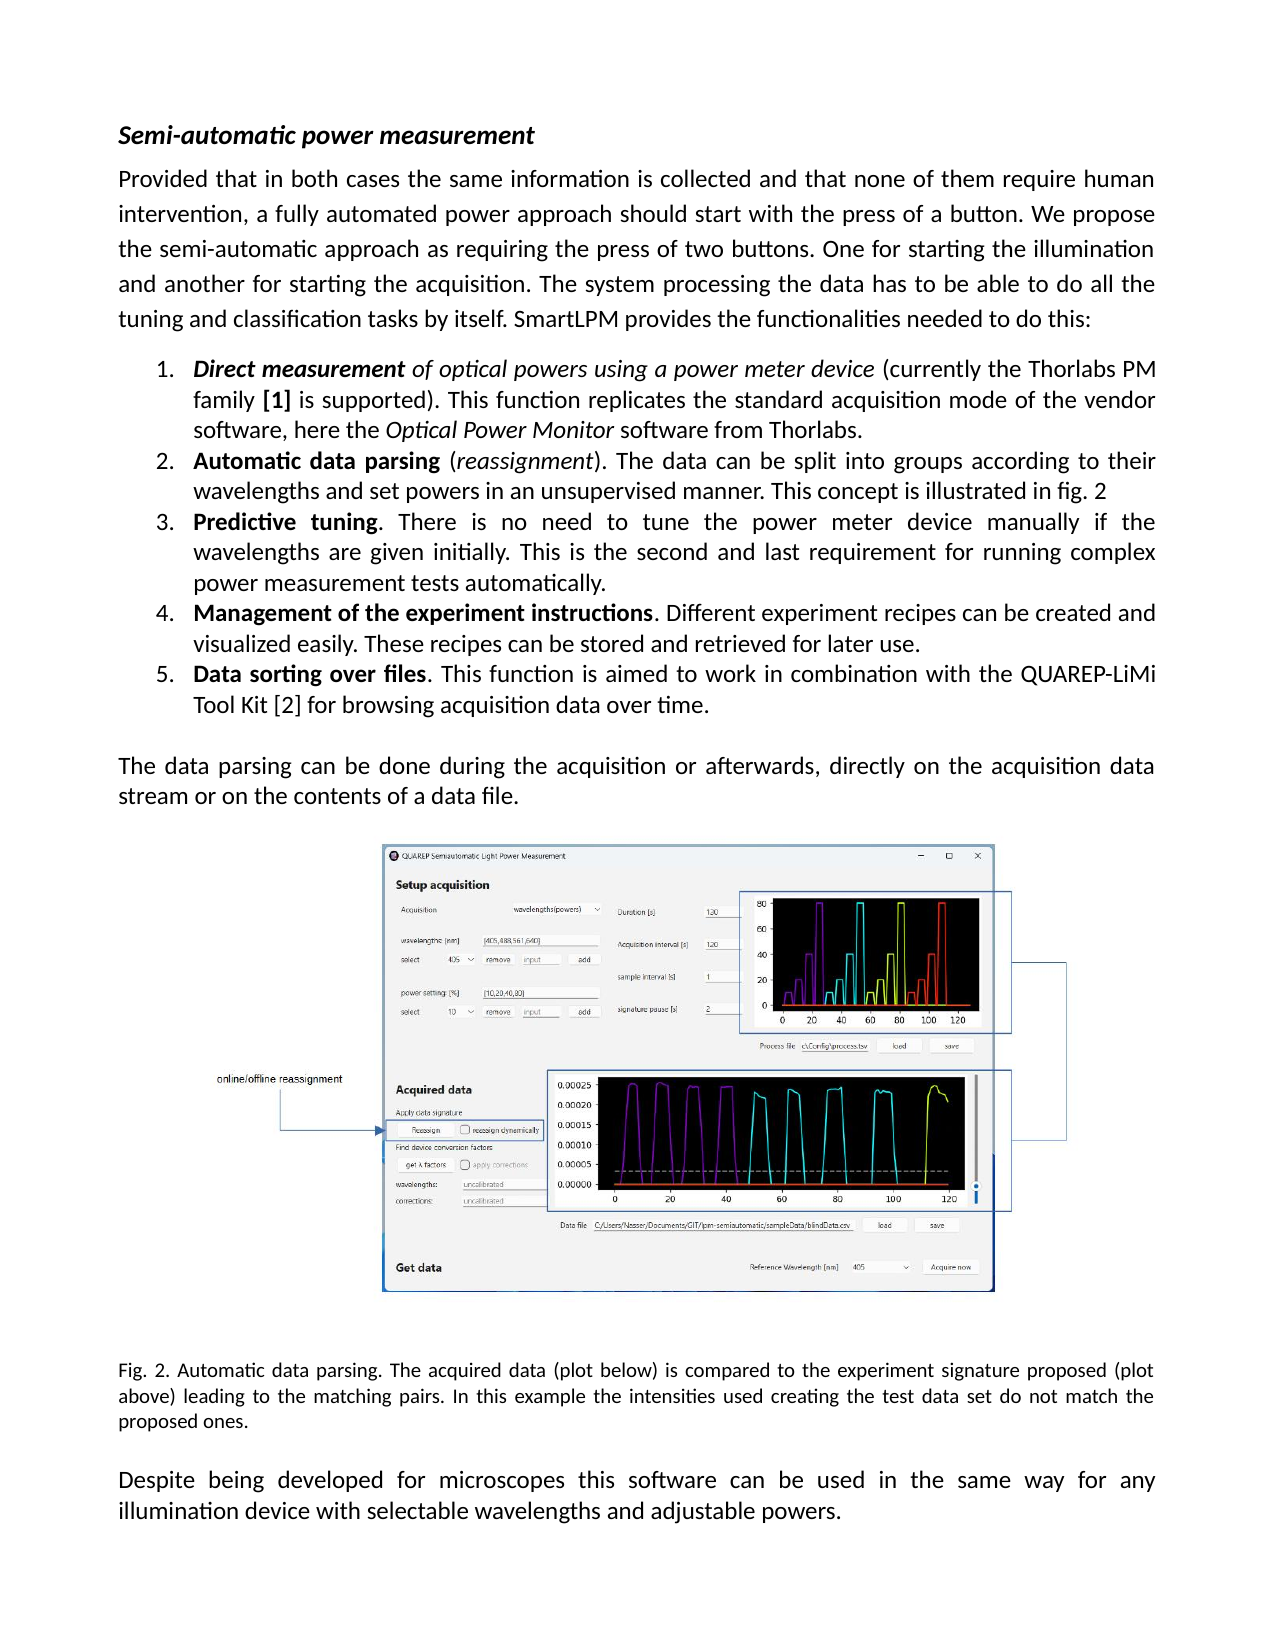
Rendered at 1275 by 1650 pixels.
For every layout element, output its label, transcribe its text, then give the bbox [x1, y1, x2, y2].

subtitle Semi-automatic power measurement [118, 118, 1157, 151]
picture [122, 829, 1162, 1358]
list Data sorting over files. This function is aimed to work in combination with the QUAREP-LiMi Tool Kit [2] for browsing acquisition data over time. [156, 658, 1157, 719]
text Provided that in both cases the same information is collected and that none of them require human intervention, a fully automated power approach should start with the press of a button. We propose the semi-automatic approach as requiring the press of two buttons. One for starting the illumination and another for starting the acquisition. The system processing the data has to be able to do all the tuning and classification tasks by itself. SmartLPM provides the functionalities needed to do this: [118, 164, 1157, 334]
list Automatic data parsing (reassignment). The data can be split into groups according to their wavelengths and set powers in an unsupervised manner. This concept is illustrated in fig. 2 [156, 445, 1157, 506]
text Fig. 2. Automatic data parsing. The acquired data (plot below) is compared to the experiment signature proposed (plot above) leading to the matching pairs. In this example the intensities used creating the test data set do not match the proposed ones. [118, 811, 1157, 1434]
list Predictive tuning. There is no need to tune the power meter device manually if the wavelengths are given initially. This is the second and last requirement for running complex power measurement tests automatically. [156, 506, 1157, 597]
text Despite being developed for microscopes this software can be used in the same way for any illumination device with selectable wavelengths and adjustable powers. [118, 1464, 1157, 1526]
text The data parsing can be done during the acquisition or afterwards, directly on the acquisition data stream or on the contents of a data file. [118, 750, 1157, 811]
list Direct measurement of optical powers using a power meter device (currently the Thorlabs PM family [1] is supported). This function replicates the standard acquisition mode of the vendor software, here the Optical Power Monitor software from Thorlabs. [156, 353, 1157, 445]
list Management of the experiment instructions. Different experiment recipes can be created and visualized easily. These recipes can be stored and retrieved for later use. [156, 597, 1157, 658]
